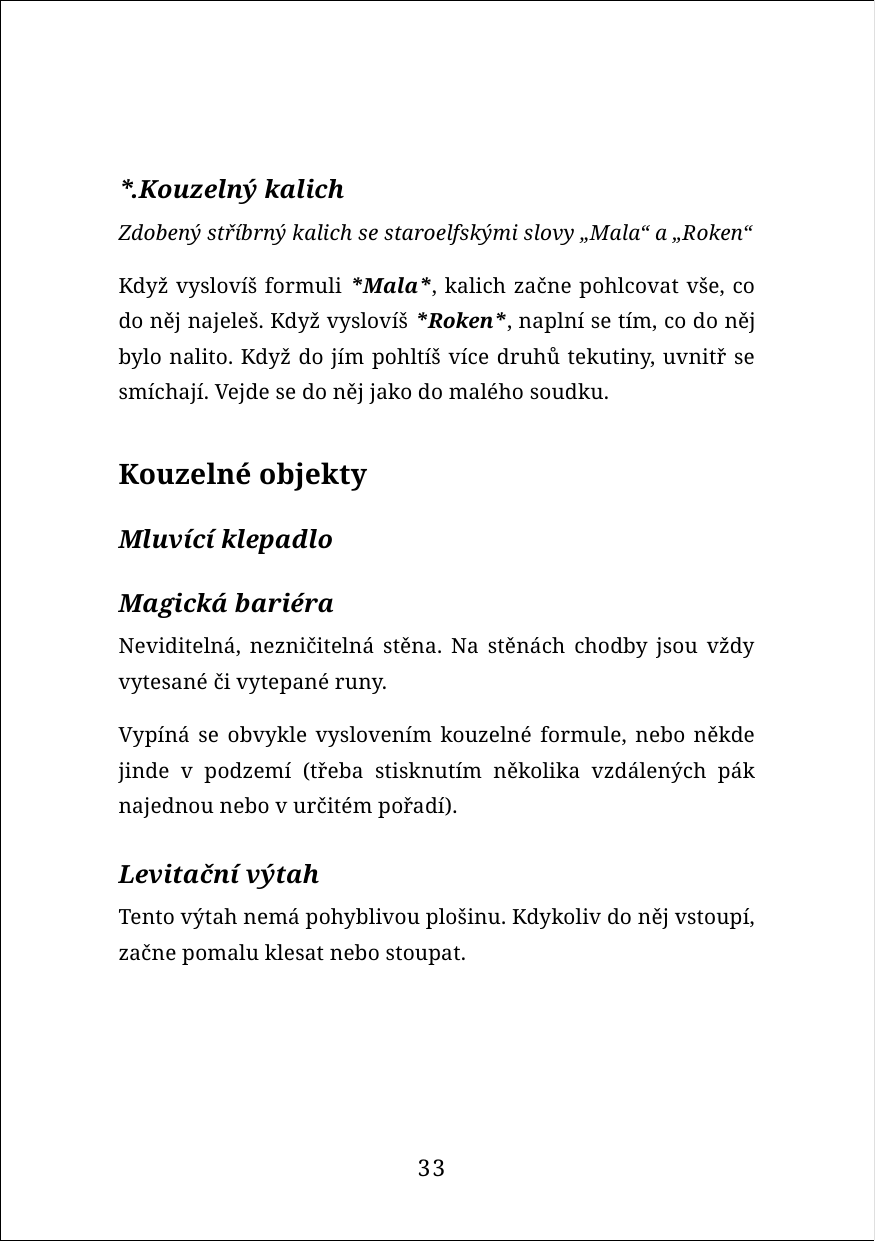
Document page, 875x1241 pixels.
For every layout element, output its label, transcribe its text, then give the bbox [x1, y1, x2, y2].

subtitle Magická bariéra [118, 586, 756, 620]
subtitle *.Kouzelný kalich [118, 172, 756, 206]
text Neviditelná, nezničitelná stěna. Na stěnách chodby jsou vždy vytesané či vytepané runy. [118, 631, 756, 695]
subtitle Mluvící klepadlo [118, 522, 756, 556]
text Zdobený stříbrný kalich se staroelfskými slovy „Mala“ a „Roken“ [118, 218, 756, 246]
text Když vyslovíš formuli *Mala*, kalich začne pohlcovat vše, co do něj najeleš. Když vyslovíš *Roken*, naplní se tím, co do něj bylo nalito. Když do jím pohltíš více druhů tekutiny, uvnitř se smíchají. Vejde se do něj jako do malého soudku. [118, 271, 756, 406]
subtitle Kouzelné objekty [118, 454, 756, 493]
text Vypíná se obvykle vyslovením kouzelné formule, nebo někde jinde v podzemí (třeba stisknutím několika vzdálených pák najednou nebo v určitém pořadí). [118, 720, 756, 820]
subtitle Levitační výtah [118, 856, 756, 890]
text Tento výtah nemá pohyblivou plošinu. Kdykoliv do něj vstoupí, začne pomalu klesat nebo stoupat. [118, 902, 756, 966]
